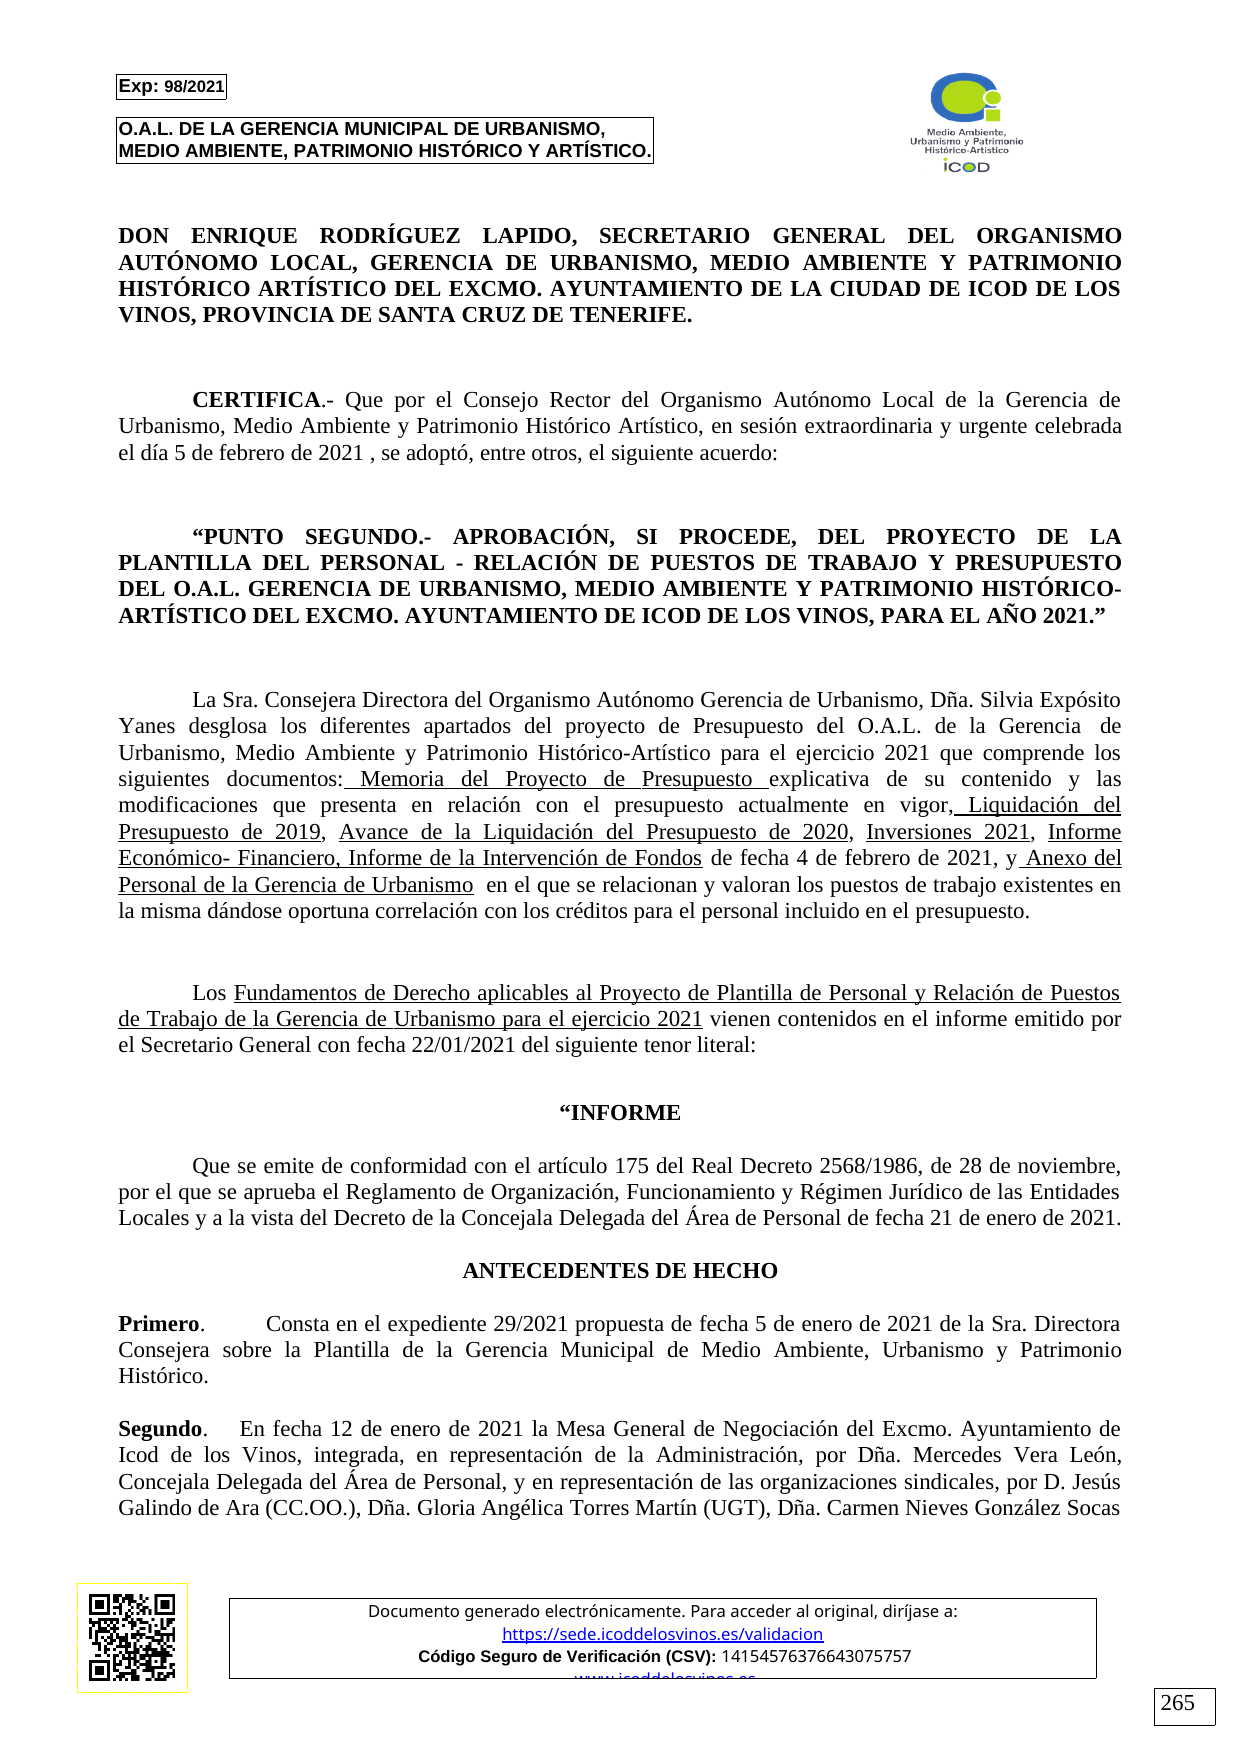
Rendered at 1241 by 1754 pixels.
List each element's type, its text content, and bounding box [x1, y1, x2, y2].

subtitle “INFORME [191, 1099, 1049, 1125]
text Primero. Consta en el expediente 29/2021 propuesta de fecha 5 de enero de 2021 de la Sra. Directora Consejera sobre la Plantilla de la Gerencia Municipal de Medio Ambiente, Urbanismo y Patrimonio Histórico. [118, 1310, 1122, 1389]
text Segundo. En fecha 12 de enero de 2021 la Mesa General de Negociación del Excmo. Ayuntamiento de Icod de los Vinos, integrada, en representación de la Administración, por Dña. Mercedes Vera León, Concejala Delegada del Área de Personal, y en representación de las organizaciones sindicales, por D. Jesús Galindo de Ara (CC.OO.), Dña. Gloria Angélica Torres Martín (UGT), Dña. Carmen Nieves González Socas [118, 1415, 1122, 1521]
picture [904, 72, 1031, 188]
subtitle ANTECEDENTES DE HECHO [191, 1257, 1049, 1283]
subtitle “PUNTO SEGUNDO.- APROBACIÓN, SI PROCEDE, DEL PROYECTO DE LA PLANTILLA DEL PERSONAL - RELACIÓN DE PUESTOS DE TRABAJO Y PRESUPUESTO DEL O.A.L. GERENCIA DE URBANISMO, MEDIO AMBIENTE Y PATRIMONIO HISTÓRICO- ARTÍSTICO DEL EXCMO. AYUNTAMIENTO DE ICOD DE LOS VINOS, PARA EL AÑO 2021.” [118, 523, 1122, 628]
subtitle DON ENRIQUE RODRÍGUEZ LAPIDO, SECRETARIO GENERAL DEL ORGANISMO AUTÓNOMO LOCAL, GERENCIA DE URBANISMO, MEDIO AMBIENTE Y PATRIMONIO HISTÓRICO ARTÍSTICO DEL EXCMO. AYUNTAMIENTO DE LA CIUDAD DE ICOD DE LOS VINOS, PROVINCIA DE SANTA CRUZ DE TENERIFE. [118, 222, 1122, 328]
text Que se emite de conformidad con el artículo 175 del Real Decreto 2568/1986, de 28 de noviembre, por el que se aprueba el Reglamento de Organización, Funcionamiento y Régimen Jurídico de las Entidades Locales y a la vista del Decreto de la Concejala Delegada del Área de Personal de fecha 21 de enero de 2021. [118, 1152, 1122, 1231]
text CERTIFICA.- Que por el Consejo Rector del Organismo Autónomo Local de la Gerencia de Urbanismo, Medio Ambiente y Patrimonio Histórico Artístico, en sesión extraordinaria y urgente celebrada el día 5 de febrero de 2021 , se adoptó, entre otros, el siguiente acuerdo: [118, 386, 1123, 465]
picture [89, 1594, 175, 1681]
text La Sra. Consejera Directora del Organismo Autónomo Gerencia de Urbanismo, Dña. Silvia Expósito Yanes desglosa los diferentes apartados del proyecto de Presupuesto del O.A.L. de la Gerencia de Urbanismo, Medio Ambiente y Patrimonio Histórico-Artístico para el ejercicio 2021 que comprende los siguientes documentos: Memoria del Proyecto de Presupuesto explicativa de su contenido y las modificaciones que presenta en relación con el presupuesto actualmente en vigor, Liquidación del Presupuesto de 2019, Avance de la Liquidación del Presupuesto de 2020, Inversiones 2021, Informe Económico- Financiero, Informe de la Intervención de Fondos de fecha 4 de febrero de 2021, y Anexo del Personal de la Gerencia de Urbanismo en el que se relacionan y valoran los puestos de trabajo existentes en la misma dándose oportuna correlación con los créditos para el personal incluido en el presupuesto. [118, 686, 1122, 923]
text Los Fundamentos de Derecho aplicables al Proyecto de Plantilla de Personal y Relación de Puestos de Trabajo de la Gerencia de Urbanismo para el ejercicio 2021 vienen contenidos en el informe emitido por el Secretario General con fecha 22/01/2021 del siguiente tenor literal: [118, 979, 1122, 1058]
